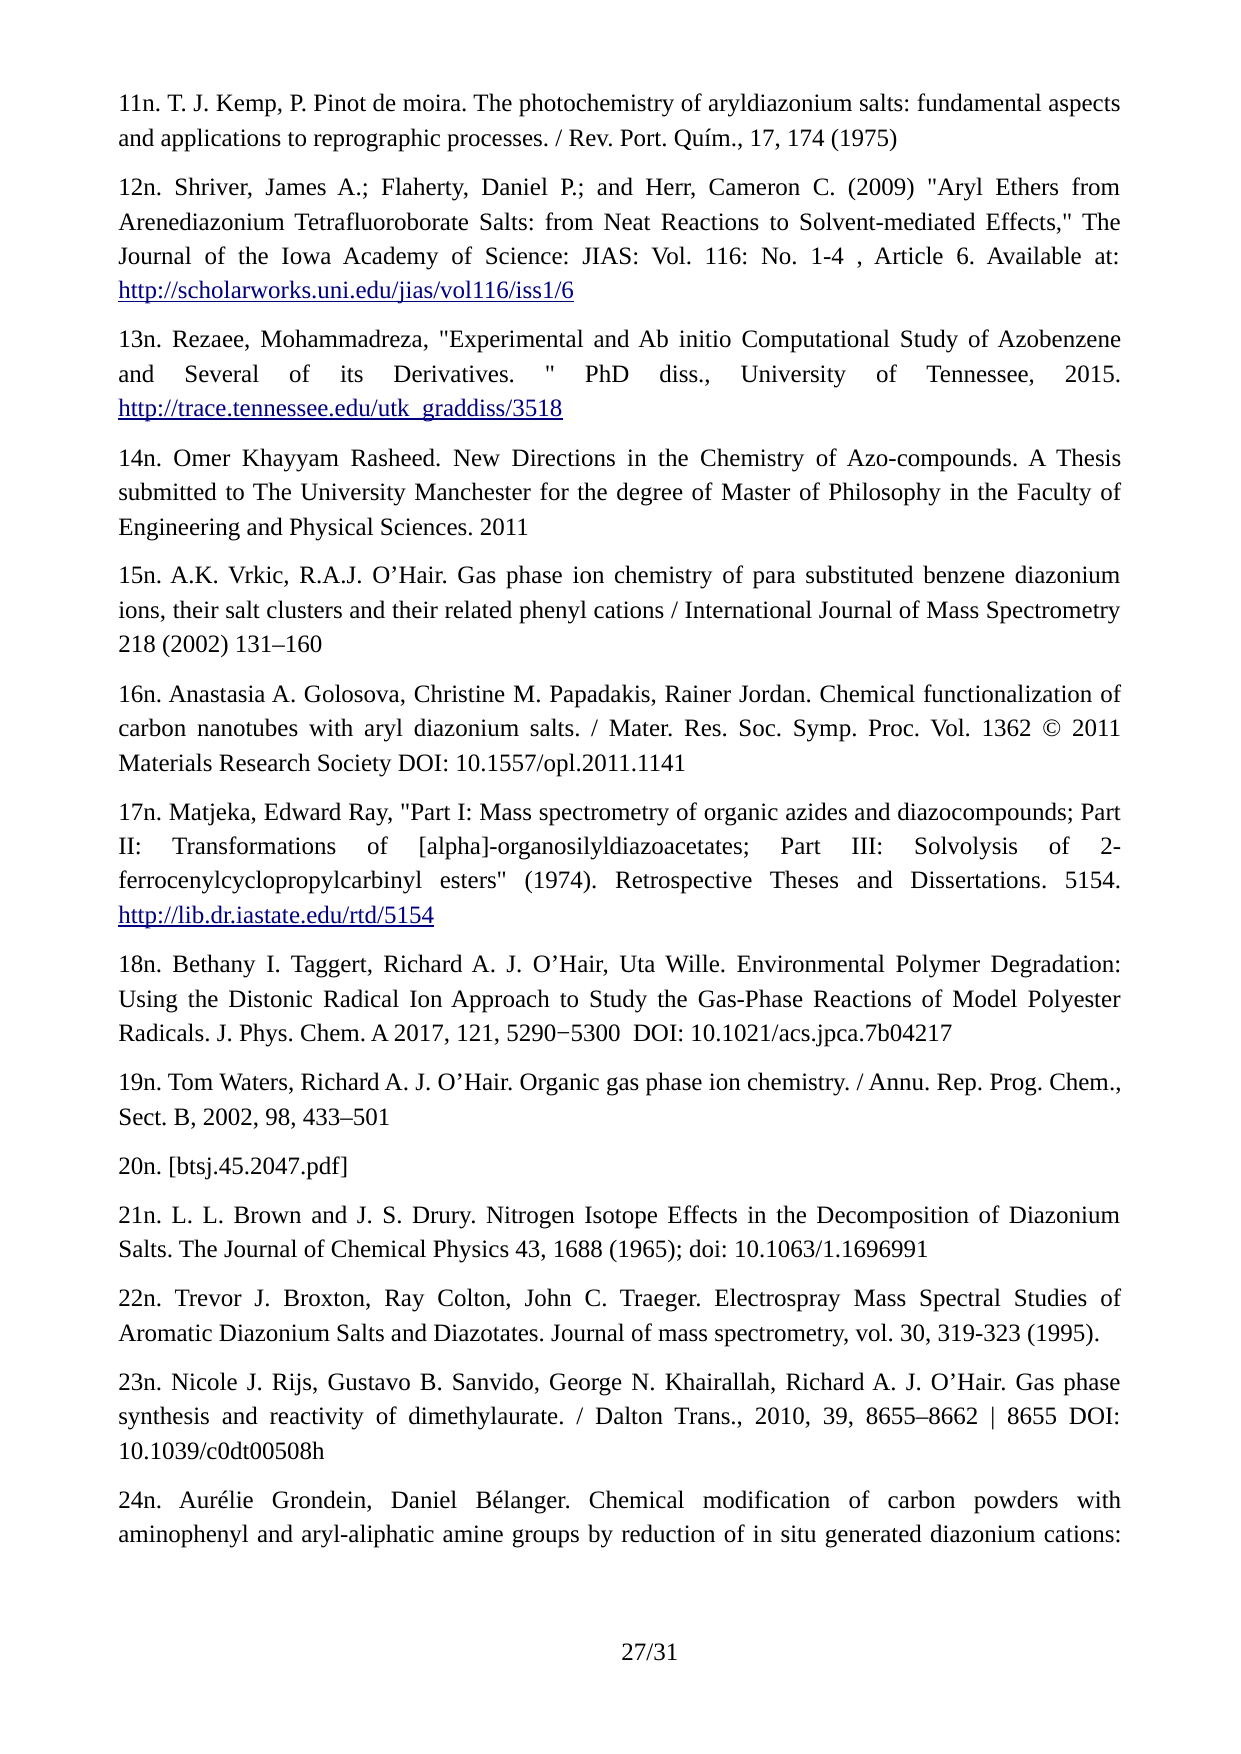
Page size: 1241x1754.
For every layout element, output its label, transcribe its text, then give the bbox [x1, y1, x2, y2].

text 16n. Anastasia A. Golosova, Christine M. Papadakis, Rainer Jordan. Chemical functionalization of carbon nanotubes with aryl diazonium salts. / Mater. Res. Soc. Symp. Proc. Vol. 1362 © 2011 Materials Research Society DOI: 10.1557/opl.2011.1141 [118, 679, 1122, 776]
text 13n. Rezaee, Mohammadreza, "Experimental and Ab initio Computational Study of Azobenzene and Several of its Derivatives. " PhD diss., University of Tennessee, 2015. http://trace.tennessee.edu/utk_graddiss/3518 [118, 324, 1122, 422]
text 17n. Matjeka, Edward Ray, "Part I: Mass spectrometry of organic azides and diazocompounds; Part II: Transformations of [alpha]-organosilyldiazoacetates; Part III: Solvolysis of 2-ferrocenylcyclopropylcarbinyl esters" (1974). Retrospective Theses and Dissertations. 5154. http://lib.dr.iastate.edu/rtd/5154 [118, 797, 1122, 929]
text 23n. Nicole J. Rijs, Gustavo B. Sanvido, George N. Khairallah, Richard A. J. O’Hair. Gas phase synthesis and reactivity of dimethylaurate. / Dalton Trans., 2010, 39, 8655–8662 | 8655 DOI: 10.1039/c0dt00508h [118, 1367, 1122, 1464]
text 11n. T. J. Kemp, P. Pinot de moira. The photochemistry of aryldiazonium salts: fundamental aspects and applications to reprographic processes. / Rev. Port. Quím., 17, 174 (1975) [118, 88, 1122, 152]
text 21n. L. L. Brown and J. S. Drury. Nitrogen Isotope Effects in the Decomposition of Diazonium Salts. The Journal of Chemical Physics 43, 1688 (1965); doi: 10.1063/1.1696991 [118, 1200, 1122, 1263]
text 15n. A.K. Vrkic, R.A.J. O’Hair. Gas phase ion chemistry of para substituted benzene diazonium ions, their salt clusters and their related phenyl cations / International Journal of Mass Spectrometry 218 (2002) 131–160 [118, 561, 1122, 658]
text 22n. Trevor J. Broxton, Ray Colton, John C. Traeger. Electrospray Mass Spectral Studies of Aromatic Diazonium Salts and Diazotates. Journal of mass spectrometry, vol. 30, 319-323 (1995). [118, 1283, 1122, 1347]
text 24n. Aurélie Grondein, Daniel Bélanger. Chemical modification of carbon powders with aminophenyl and aryl-aliphatic amine groups by reduction of in situ generated diazonium cations: [118, 1485, 1122, 1548]
text 14n. Omer Khayyam Rasheed. New Directions in the Chemistry of Azo-compounds. A Thesis submitted to The University Manchester for the degree of Master of Philosophy in the Faculty of Engineering and Physical Sciences. 2011 [118, 443, 1122, 540]
text 19n. Tom Waters, Richard A. J. O’Hair. Organic gas phase ion chemistry. / Annu. Rep. Prog. Chem., Sect. B, 2002, 98, 433–501 [118, 1067, 1122, 1130]
text 18n. Bethany I. Taggert, Richard A. J. O’Hair, Uta Wille. Environmental Polymer Degradation: Using the Distonic Radical Ion Approach to Study the Gas-Phase Reactions of Model Polyester Radicals. J. Phys. Chem. A 2017, 121, 5290−5300 DOI: 10.1021/acs.jpca.7b04217 [118, 949, 1122, 1047]
text 12n. Shriver, James A.; Flaherty, Daniel P.; and Herr, Cameron C. (2009) "Aryl Ethers from Arenediazonium Tetrafluoroborate Salts: from Neat Reactions to Solvent-mediated Effects," The Journal of the Iowa Academy of Science: JIAS: Vol. 116: No. 1-4 , Article 6. Available at: http://scholarworks.uni.edu/jias/vol116/iss1/6 [118, 172, 1122, 304]
text 20n. [btsj.45.2047.pdf] [118, 1151, 1122, 1179]
